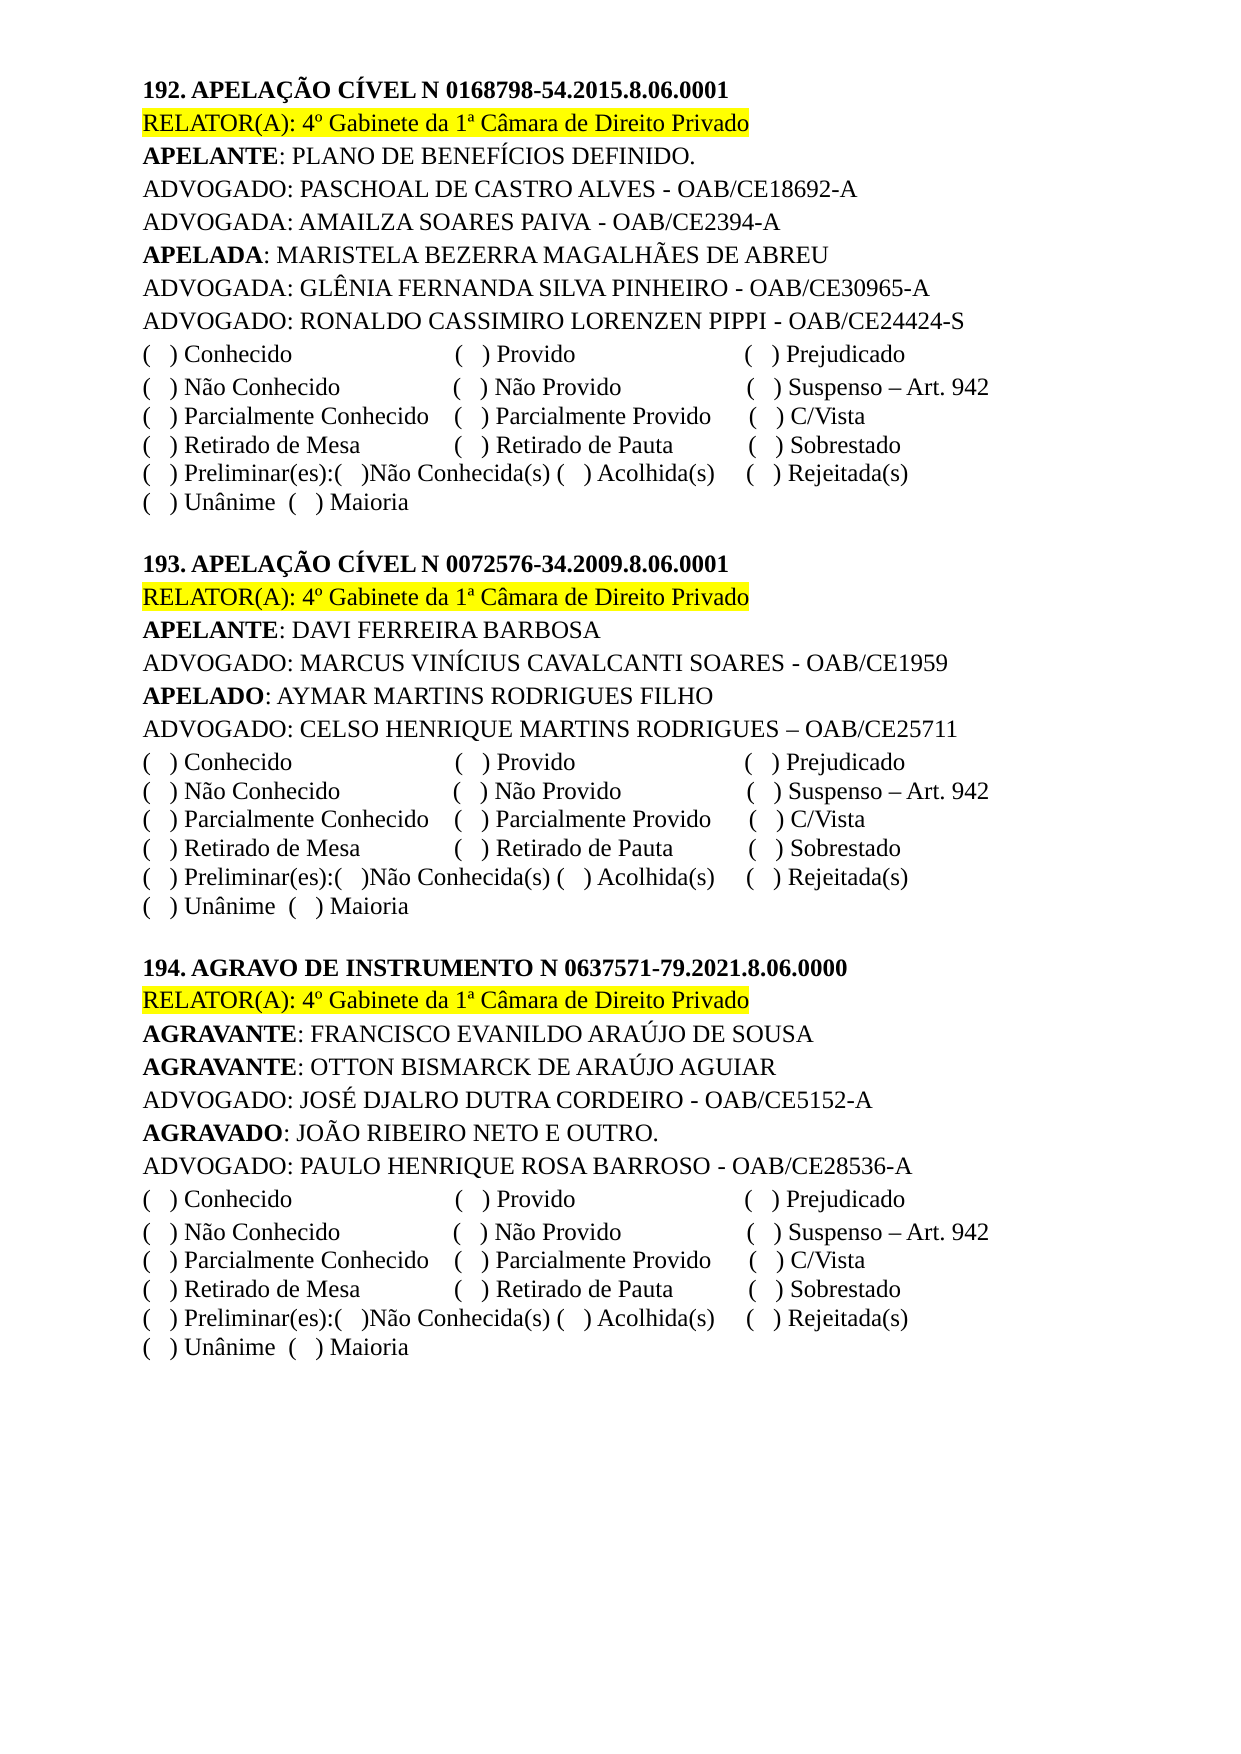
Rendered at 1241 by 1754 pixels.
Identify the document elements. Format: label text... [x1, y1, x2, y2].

text ( ) Retirado de Mesa ( ) Retirado de Pauta ( ) Sobrestado [142, 833, 1158, 862]
text ( ) Não Conhecido ( ) Não Provido ( ) Suspenso – Art. 942 [142, 776, 1158, 804]
text 193. APELAÇÃO CÍVEL N 0072576-34.2009.8.06.0001 RELATOR(A): 4º Gabinete da 1ª Câmara de Direito Privado APELANTE: DAVI FERREIRA BARBOSA ADVOGADO: MARCUS VINÍCIUS CAVALCANTI SOARES - OAB/CE1959 APELADO: AYMAR MARTINS RODRIGUES FILHO ADVOGADO: CELSO HENRIQUE MARTINS RODRIGUES – OAB/CE25711 [142, 516, 1141, 743]
text ( ) Retirado de Mesa ( ) Retirado de Pauta ( ) Sobrestado [142, 430, 1158, 458]
text ( ) Conhecido ( ) Provido ( ) Prejudicado [142, 747, 1141, 776]
text ( ) Não Conhecido ( ) Não Provido ( ) Suspenso – Art. 942 [142, 372, 1158, 401]
text ( ) Unânime ( ) Maioria [142, 1332, 1158, 1361]
text ( ) Unânime ( ) Maioria [142, 891, 1158, 919]
text ( ) Unânime ( ) Maioria [142, 487, 1158, 516]
text ( ) Preliminar(es):( )Não Conhecida(s) ( ) Acolhida(s) ( ) Rejeitada(s) [142, 862, 1158, 891]
text ( ) Retirado de Mesa ( ) Retirado de Pauta ( ) Sobrestado [142, 1274, 1158, 1303]
text 194. AGRAVO DE INSTRUMENTO N 0637571-79.2021.8.06.0000 RELATOR(A): 4º Gabinete da 1ª Câmara de Direito Privado AGRAVANTE: FRANCISCO EVANILDO ARAÚJO DE SOUSA AGRAVANTE: OTTON BISMARCK DE ARAÚJO AGUIAR ADVOGADO: JOSÉ DJALRO DUTRA CORDEIRO - OAB/CE5152-A AGRAVADO: JOÃO RIBEIRO NETO E OUTRO. ADVOGADO: PAULO HENRIQUE ROSA BARROSO - OAB/CE28536-A ( ) Conhecido ( ) Provido ( ) Prejudicado [142, 919, 1141, 1212]
text 192. APELAÇÃO CÍVEL N 0168798-54.2015.8.06.0001 RELATOR(A): 4º Gabinete da 1ª Câmara de Direito Privado APELANTE: PLANO DE BENEFÍCIOS DEFINIDO. ADVOGADO: PASCHOAL DE CASTRO ALVES - OAB/CE18692-A ADVOGADA: AMAILZA SOARES PAIVA - OAB/CE2394-A APELADA: MARISTELA BEZERRA MAGALHÃES DE ABREU ADVOGADA: GLÊNIA FERNANDA SILVA PINHEIRO - OAB/CE30965-A ADVOGADO: RONALDO CASSIMIRO LORENZEN PIPPI - OAB/CE24424-S ( ) Conhecido ( ) Provido ( ) Prejudicado [142, 75, 1141, 368]
text ( ) Parcialmente Conhecido ( ) Parcialmente Provido ( ) C/Vista [142, 401, 1158, 430]
text ( ) Preliminar(es):( )Não Conhecida(s) ( ) Acolhida(s) ( ) Rejeitada(s) [142, 1303, 1158, 1332]
text ( ) Não Conhecido ( ) Não Provido ( ) Suspenso – Art. 942 [142, 1217, 1158, 1246]
text ( ) Parcialmente Conhecido ( ) Parcialmente Provido ( ) C/Vista [142, 1246, 1158, 1274]
text ( ) Preliminar(es):( )Não Conhecida(s) ( ) Acolhida(s) ( ) Rejeitada(s) [142, 458, 1158, 487]
text ( ) Parcialmente Conhecido ( ) Parcialmente Provido ( ) C/Vista [142, 804, 1158, 833]
